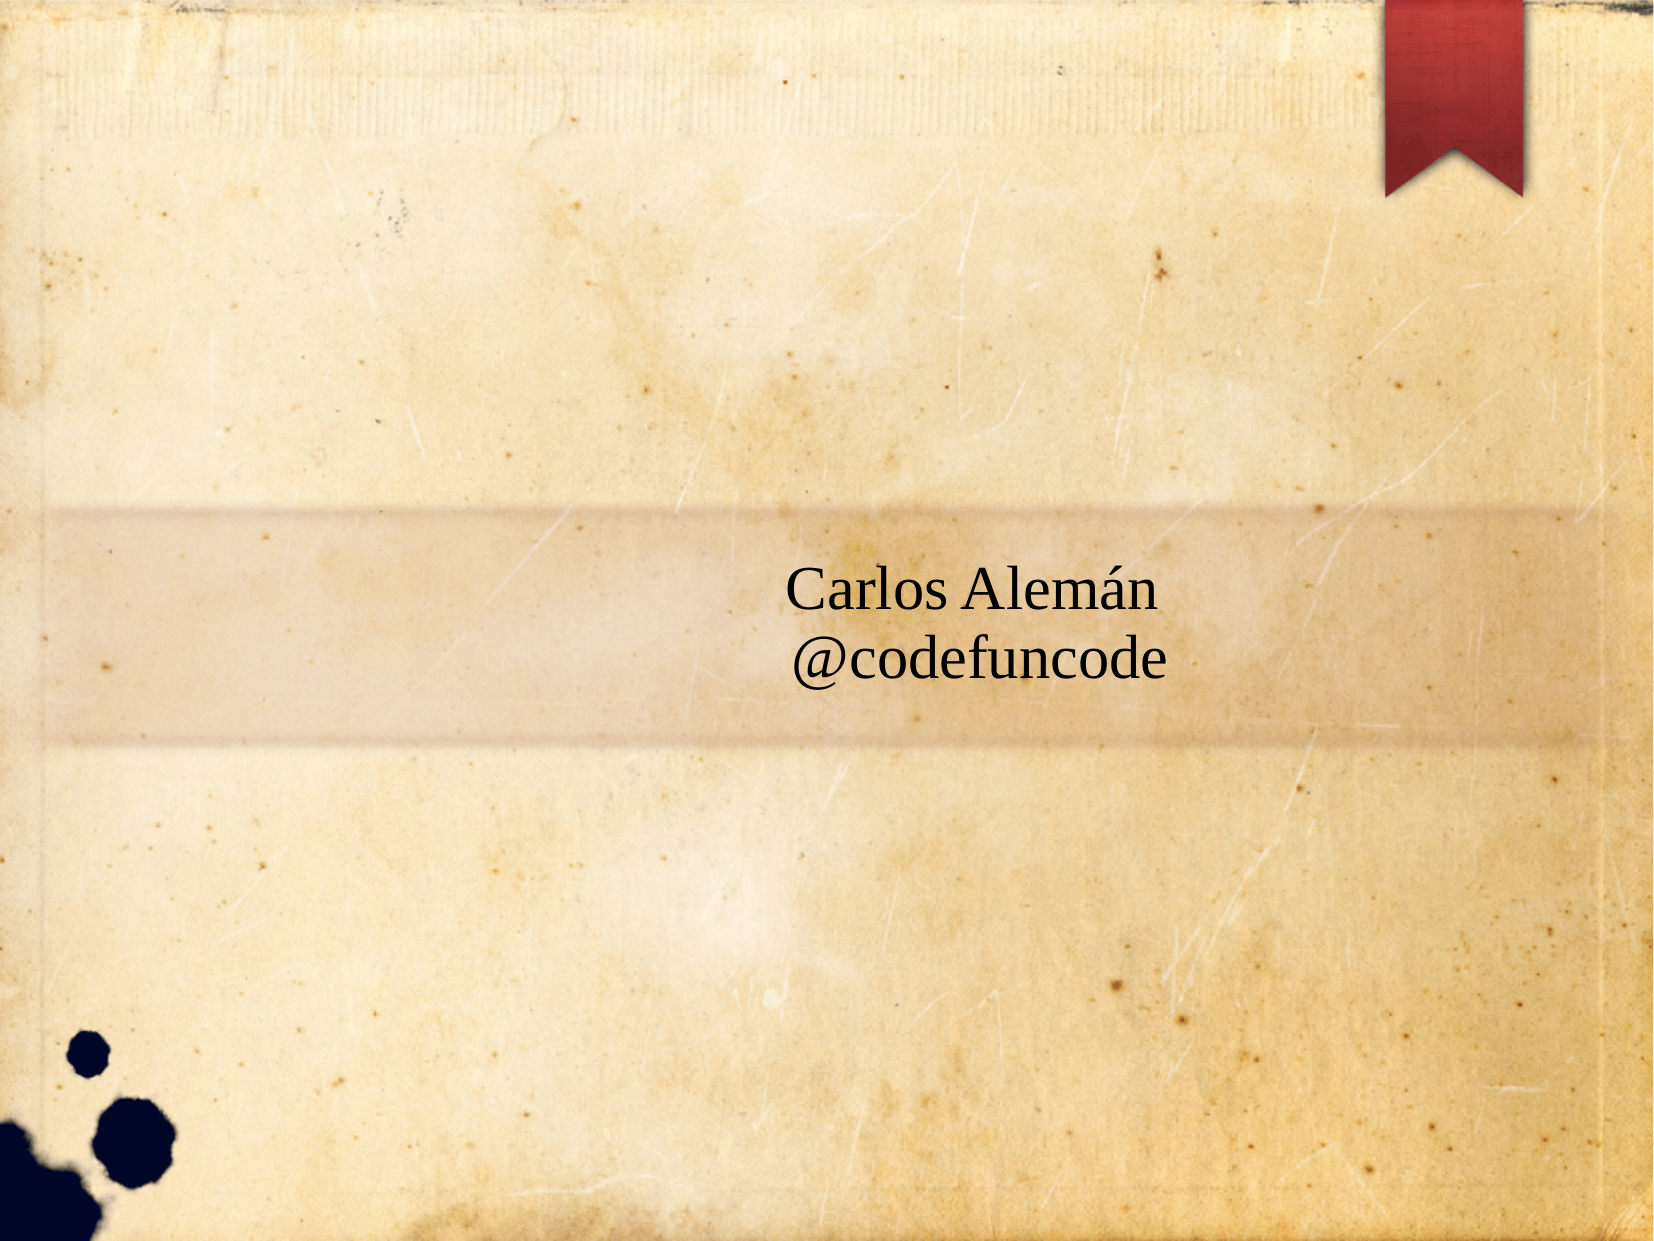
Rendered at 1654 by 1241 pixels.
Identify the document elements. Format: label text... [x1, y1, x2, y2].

title Carlos Alemán @codefuncode [431, 519, 1530, 727]
picture [0, 0, 1654, 1241]
